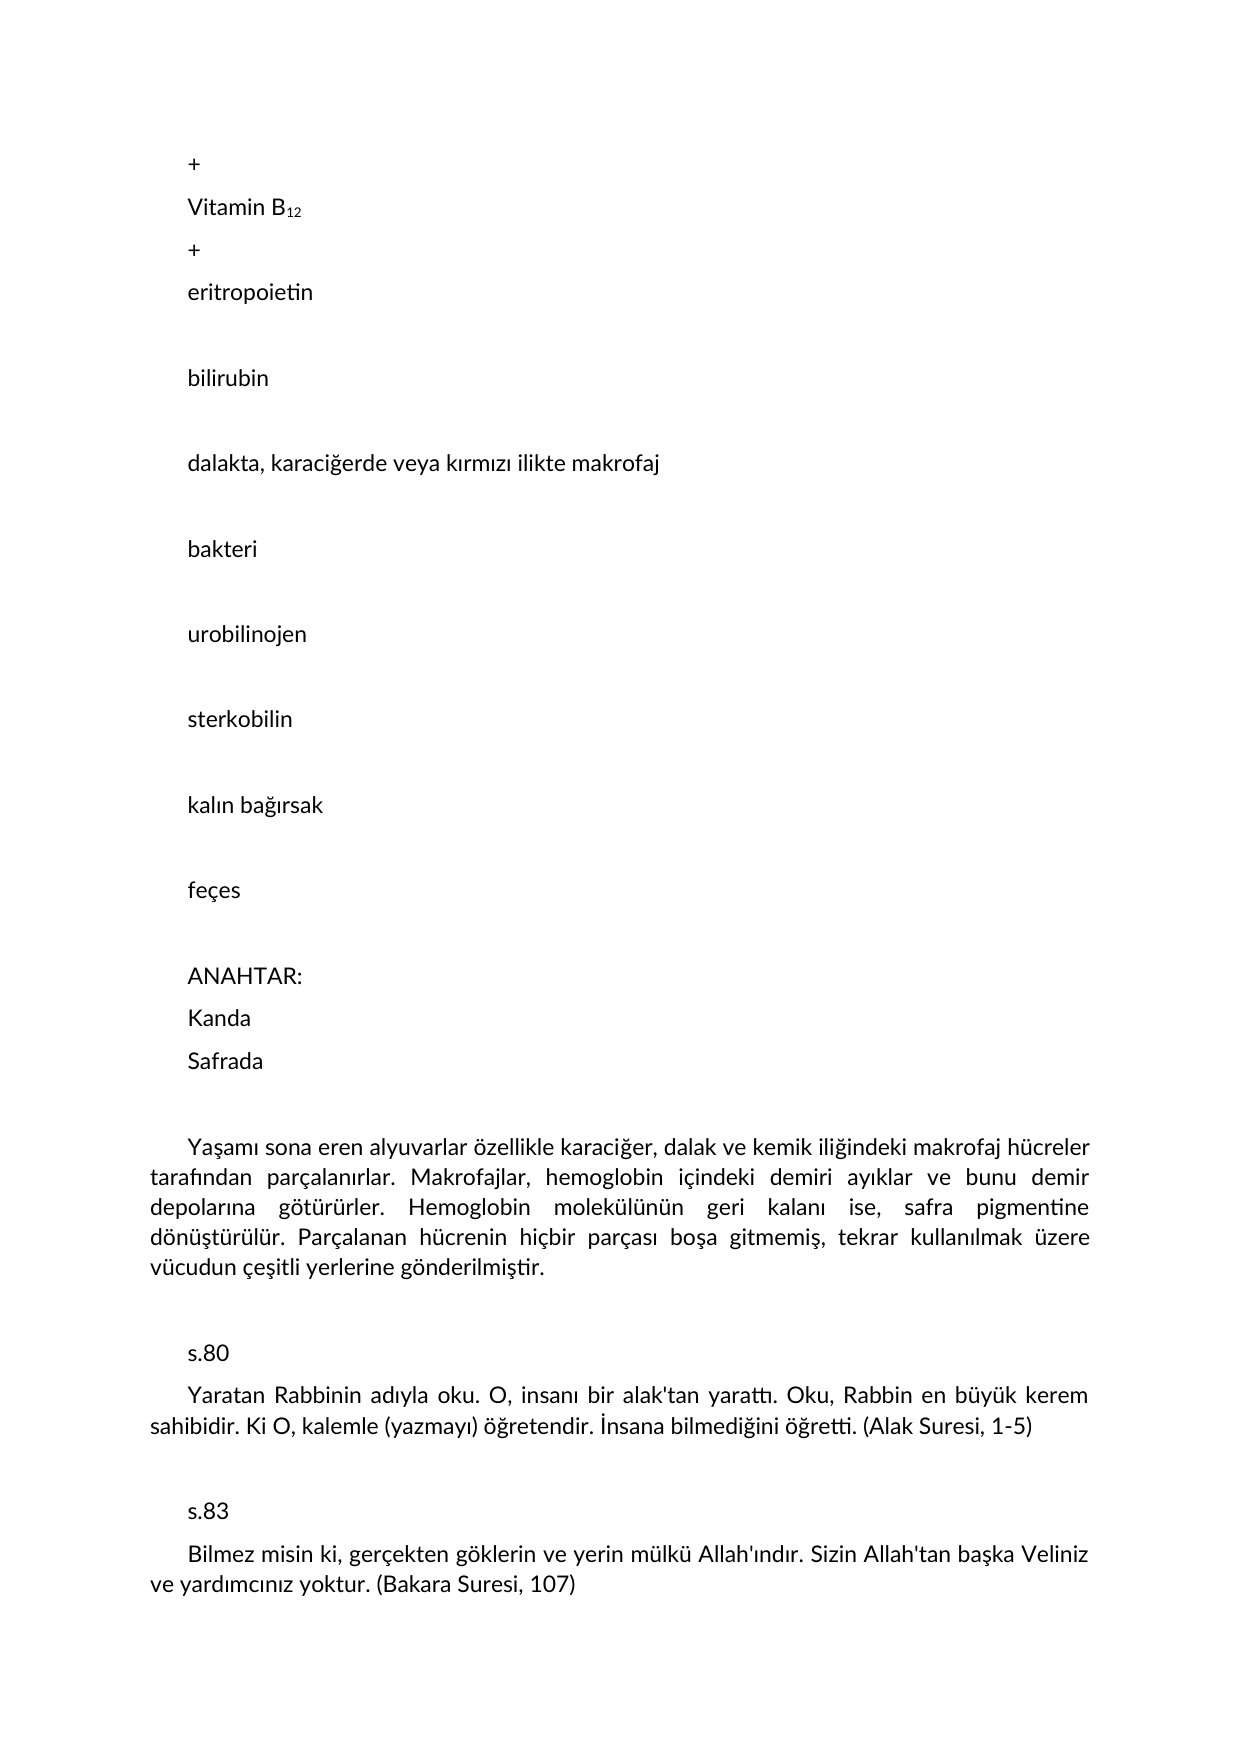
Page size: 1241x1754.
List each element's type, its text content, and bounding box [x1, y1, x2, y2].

text + [150, 235, 1090, 263]
text ANAHTAR: [150, 961, 1090, 989]
text urobilinojen [150, 620, 1090, 647]
text s.80 [150, 1338, 1090, 1366]
text Bilmez misin ki, gerçekten göklerin ve yerin mülkü Allah'ındır. Sizin Allah'tan başka Veliniz ve yardımcınız yoktur. (Bakara Suresi, 107) [150, 1539, 1090, 1597]
text sterkobilin [150, 705, 1090, 733]
text + [150, 150, 1090, 177]
text Safrada [150, 1047, 1090, 1074]
text Kanda [150, 1004, 1090, 1032]
text Vitamin B12 [150, 193, 1090, 220]
text dalakta, karaciğerde veya kırmızı ilikte makrofaj [150, 449, 1090, 476]
text feçes [150, 876, 1090, 903]
text Yaşamı sona eren alyuvarlar özellikle karaciğer, dalak ve kemik iliğindeki makrofaj hücreler tarafından parçalanırlar. Makrofajlar, hemoglobin içindeki demiri ayıklar ve bunu demir depolarına götürürler. Hemoglobin molekülünün geri kalanı ise, safra pigmentine dönüştürülür. Parçalanan hücrenin hiçbir parçası boşa gitmemiş, tekrar kullanılmak üzere vücudun çeşitli yerlerine gönderilmiştir. [150, 1132, 1090, 1281]
text s.83 [150, 1497, 1090, 1524]
text Yaratan Rabbinin adıyla oku. O, insanı bir alak'tan yarattı. Oku, Rabbin en büyük kerem sahibidir. Ki O, kalemle (yazmayı) öğretendir. İnsana bilmediğini öğretti. (Alak Suresi, 1-5) [150, 1381, 1090, 1439]
text kalın bağırsak [150, 791, 1090, 818]
text bakteri [150, 534, 1090, 562]
text bilirubin [150, 363, 1090, 391]
text eritropoietin [150, 278, 1090, 306]
